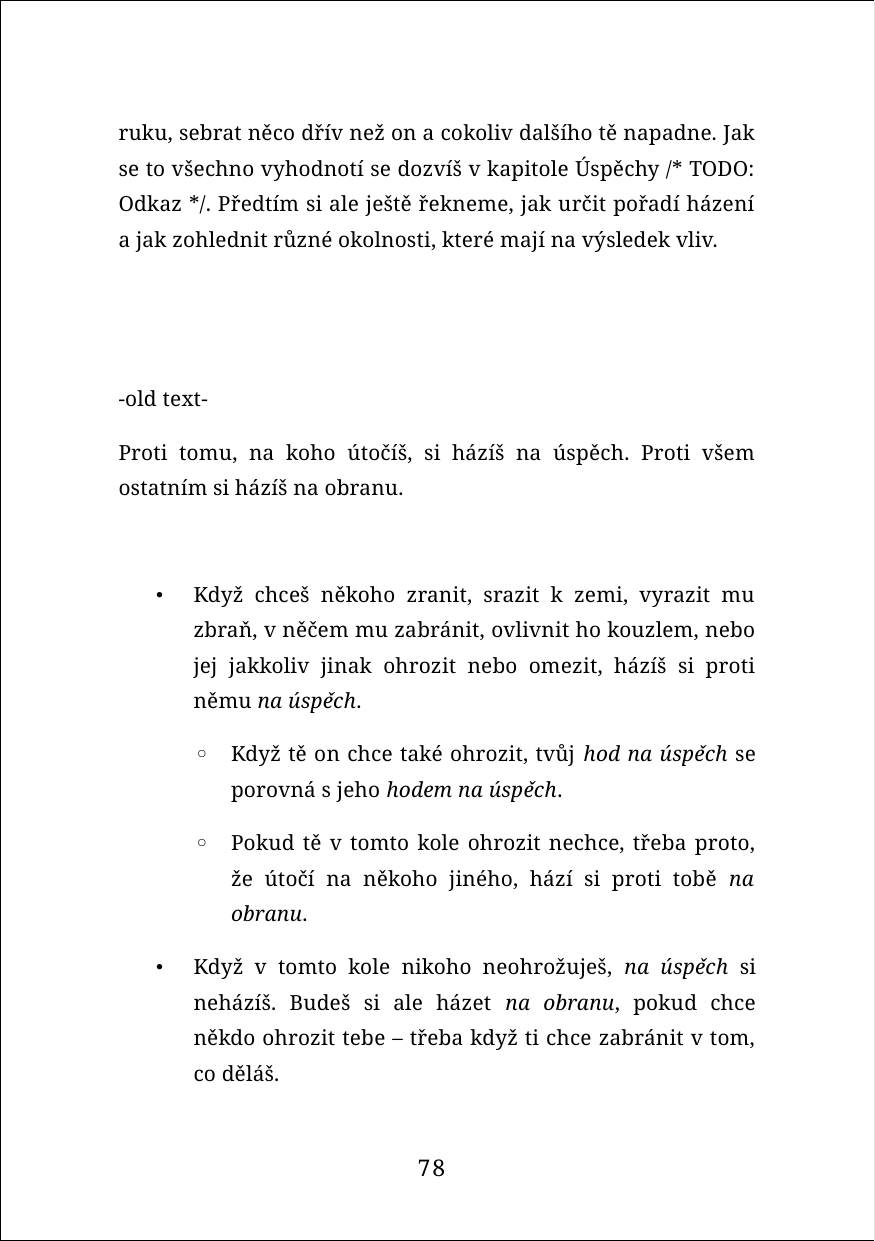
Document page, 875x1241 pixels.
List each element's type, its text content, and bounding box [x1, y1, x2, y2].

list Pokud tě v tomto kole ohrozit nechce, třeba proto, že útočí na někoho jiného, hází si proti tobě na obranu. [193, 828, 756, 928]
text -old text- [118, 384, 756, 413]
text Proti tomu, na koho útočíš, si házíš na úspěch. Proti všem ostatním si házíš na obranu. [118, 438, 756, 502]
text ruku, sebrat něco dřív než on a cokoliv dalšího tě napadne. Jak se to všechno vyhodnotí se dozvíš v kapitole Úspěchy /* TODO: Odkaz */. Předtím si ale ještě řekneme, jak určit pořadí házení a jak zohlednit různé okolnosti, které mají na výsledek vliv. [118, 118, 756, 253]
list Když chceš někoho zranit, srazit k zemi, vyrazit mu zbraň, v něčem mu zabránit, ovlivnit ho kouzlem, nebo jej jakkoliv jinak ohrozit nebo omezit, házíš si proti němu na úspěch. [156, 580, 756, 715]
list Když tě on chce také ohrozit, tvůj hod na úspěch se porovná s jeho hodem na úspěch. [193, 739, 756, 803]
list Když v tomto kole nikoho neohrožuješ, na úspěch si neházíš. Budeš si ale házet na obranu, pokud chce někdo ohrozit tebe – třeba když ti chce zabránit v tom, co děláš. [156, 952, 756, 1087]
